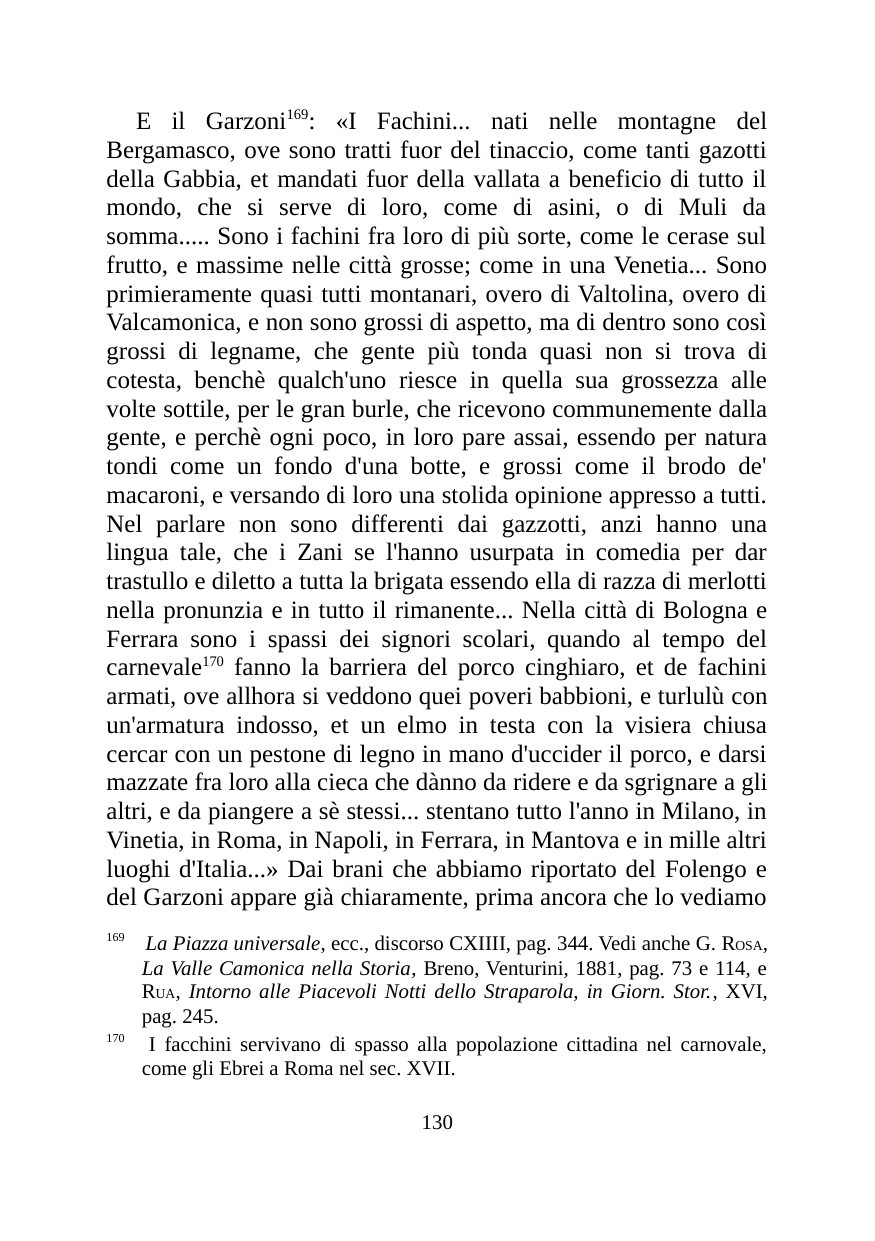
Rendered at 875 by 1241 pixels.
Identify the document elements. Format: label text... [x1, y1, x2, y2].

text I facchini servivano di spasso alla popolazione cittadina nel carnovale, come gli Ebrei a Roma nel sec. XVII. [106, 1028, 768, 1080]
text La Piazza universale, ecc., discorso CXIIII, pag. 344. Vedi anche G. Rosa, La Valle Camonica nella Storia, Breno, Venturini, 1881, pag. 73 e 114, e Rua, Intorno alle Piacevoli Notti dello Straparola, in Giorn. Stor., XVI, pag. 245. [106, 927, 768, 1028]
text E il Garzoni: «I Fachini... nati nelle montagne del Bergamasco, ove sono tratti fuor del tinaccio, come tanti gazotti della Gabbia, et mandati fuor della vallata a beneficio di tutto il mondo, che si serve di loro, come di asini, o di Muli da somma..... Sono i fachini fra loro di più sorte, come le cerase sul frutto, e massime nelle città grosse; come in una Venetia... Sono primieramente quasi tutti montanari, overo di Valtolina, overo di Valcamonica, e non sono grossi di aspetto, ma di dentro sono così grossi di legname, che gente più tonda quasi non si trova di cotesta, benchè qualch'uno riesce in quella sua grossezza alle volte sottile, per le gran burle, che ricevono communemente dalla gente, e perchè ogni poco, in loro pare assai, essendo per natura tondi come un fondo d'una botte, e grossi come il brodo de' macaroni, e versando di loro una stolida opinione appresso a tutti. Nel parlare non sono differenti dai gazzotti, anzi hanno una lingua tale, che i Zani se l'hanno usurpata in comedia per dar trastullo e diletto a tutta la brigata essendo ella di razza di merlotti nella pronunzia e in tutto il rimanente... Nella città di Bologna e Ferrara sono i spassi dei signori scolari, quando al tempo del carnevale fanno la barriera del porco cinghiaro, et de fachini armati, ove allhora si veddono quei poveri babbioni, e turlulù con un'armatura indosso, et un elmo in testa con la visiera chiusa cercar con un pestone di legno in mano d'uccider il porco, e darsi mazzate fra loro alla cieca che dànno da ridere e da sgrignare a gli altri, e da piangere a sè stessi... stentano tutto l'anno in Milano, in Vinetia, in Roma, in Napoli, in Ferrara, in Mantova e in mille altri luoghi d'Italia...» Dai brani che abbiamo riportato del Folengo e del Garzoni appare già chiaramente, prima ancora che lo vediamo [106, 106, 768, 911]
